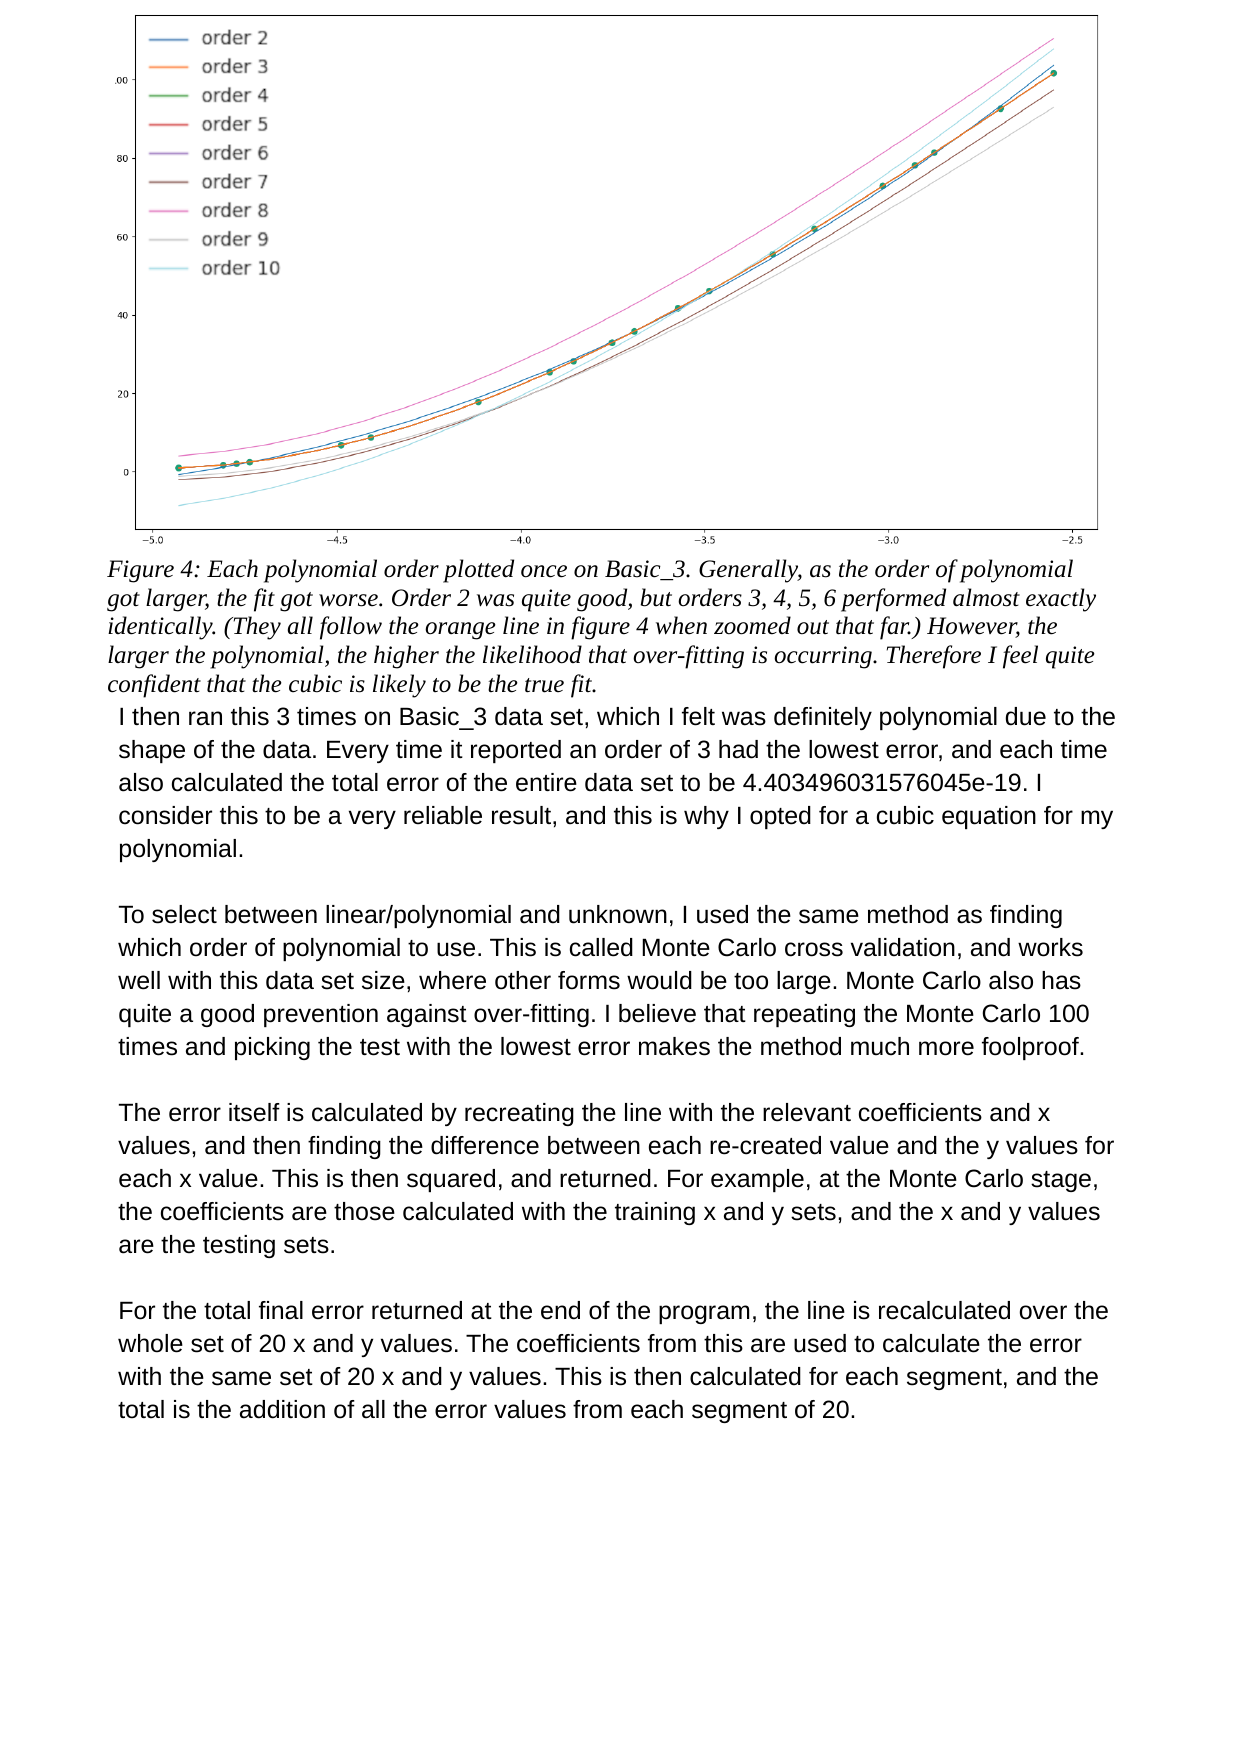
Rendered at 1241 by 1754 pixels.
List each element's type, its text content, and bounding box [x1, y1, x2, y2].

text I then ran this 3 times on Basic_3 data set, which I felt was definitely polynomial due to the shape of the data. Every time it reported an order of 3 had the lowest error, and each time also calculated the total error of the entire data set to be 4.403496031576045e-19. I consider this to be a very reliable result, and this is why I opted for a cubic equation for my polynomial. [118, 554, 1123, 863]
text The error itself is calculated by recreating the line with the relevant coefficients and x values, and then finding the difference between each re-created value and the y values for each x value. This is then squared, and returned. For example, at the Monte Carlo stage, the coefficients are those calculated with the training x and y sets, and the x and y values are the testing sets. [118, 1098, 1123, 1259]
text To select between linear/polynomial and unknown, I used the same method as finding which order of polynomial to use. This is called Monte Carlo cross validation, and works well with this data set size, where other forms would be too large. Monte Carlo also has quite a good prevention against over-fitting. I believe that repeating the Monte Carlo 100 times and picking the test with the lowest error makes the method much more foolproof. [118, 900, 1123, 1061]
text Figure 4: Each polynomial order plotted once on Basic_3. Generally, as the order of polynomial got larger, the fit got worse. Order 2 was quite good, but orders 3, 4, 5, 6 performed almost exactly identically. (They all follow the orange line in figure 4 when zoomed out that far.) However, the larger the polynomial, the higher the likelihood that over-fitting is occurring. Therefore I feel quite confident that the cubic is likely to be the true fit. [107, 554, 1112, 698]
text For the total final error returned at the end of the program, the line is recalculated over the whole set of 20 x and y values. The coefficients from this are used to calculate the error with the same set of 20 x and y values. This is then calculated for each segment, and the total is the addition of all the error values from each segment of 20. [118, 1296, 1123, 1424]
picture [107, 0, 1112, 554]
